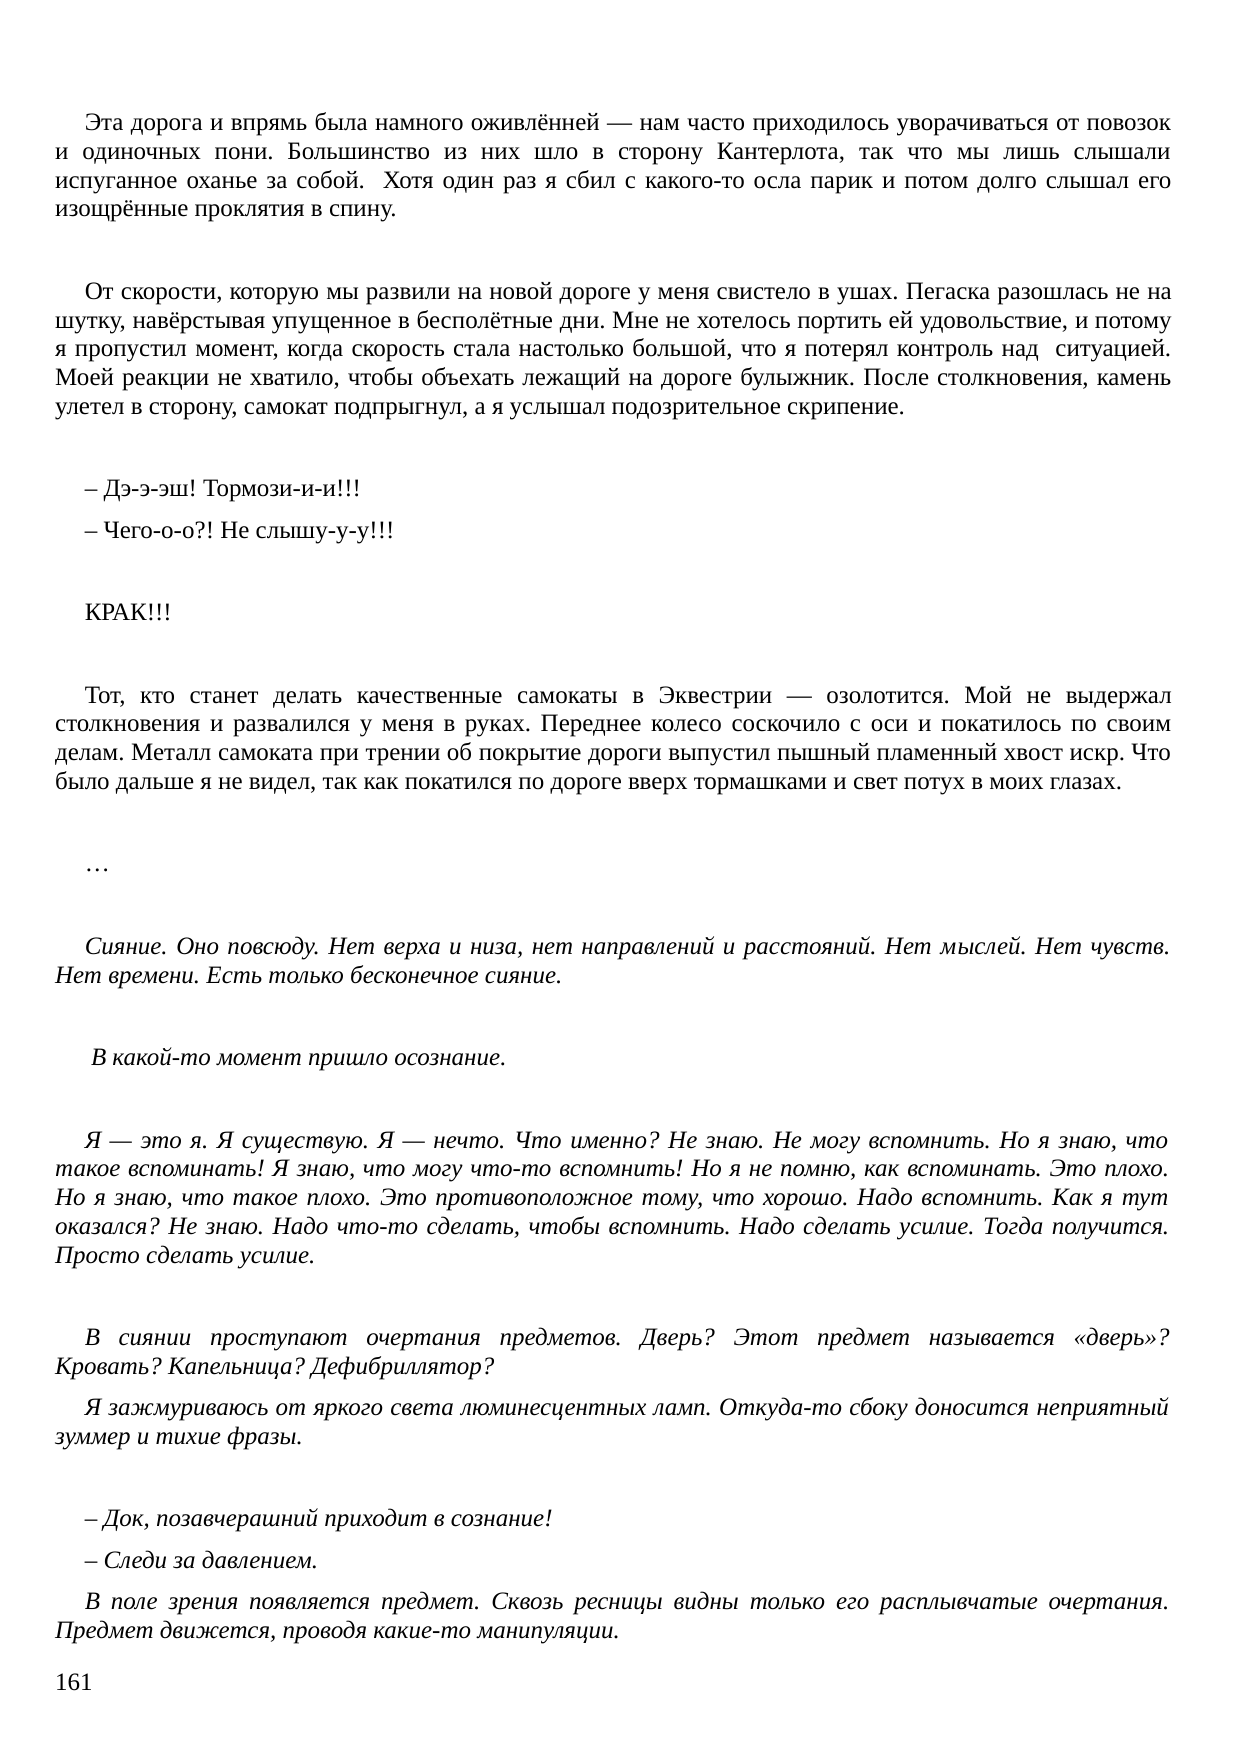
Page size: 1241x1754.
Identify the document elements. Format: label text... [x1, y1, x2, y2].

text В сиянии проступают очертания предметов. Дверь? Этот предмет называется «дверь»? Кровать? Капельница? Дефибриллятор? [55, 1322, 1173, 1380]
text Я — это я. Я существую. Я — нечто. Что именно? Не знаю. Не могу вспомнить. Но я знаю, что такое вспоминать! Я знаю, что могу что-то вспомнить! Но я не помню, как вспоминать. Это плохо. Но я знаю, что такое плохо. Это противоположное тому, что хорошо. Надо вспомнить. Как я тут оказался? Не знаю. Надо что-то сделать, чтобы вспомнить. Надо сделать усилие. Тогда получится. Просто сделать усилие. [55, 1125, 1173, 1268]
text КРАК!!! [55, 597, 1173, 626]
text В поле зрения появляется предмет. Сквозь ресницы видны только его расплывчатые очертания. Предмет движется, проводя какие-то манипуляции. [55, 1586, 1173, 1643]
text От скорости, которую мы развили на новой дороге у меня свистело в ушах. Пегаска разошлась не на шутку, навёрстывая упущенное в бесполётные дни. Мне не хотелось портить ей удовольствие, и потому я пропустил момент, когда скорость стала настолько большой, что я потерял контроль над ситуацией. Моей реакции не хватило, чтобы объехать лежащий на дороге булыжник. После столкновения, камень улетел в сторону, самокат подпрыгнул, а я услышал подозрительное скрипение. [55, 276, 1173, 420]
text Тот, кто станет делать качественные самокаты в Эквестрии — озолотится. Мой не выдержал столкновения и развалился у меня в руках. Переднее колесо соскочило с оси и покатилось по своим делам. Металл самоката при трении об покрытие дороги выпустил пышный пламенный хвост искр. Что было дальше я не видел, так как покатился по дороге вверх тормашками и свет потух в моих глазах. [55, 680, 1173, 795]
text – Дэ-э-эш! Тормози-и-и!!! [55, 473, 1173, 502]
text Эта дорога и впрямь была намного оживлённей — нам часто приходилось уворачиваться от повозок и одиночных пони. Большинство из них шло в сторону Кантерлота, так что мы лишь слышали испуганное оханье за собой. Хотя один раз я сбил с какого-то осла парик и потом долго слышал его изощрённые проклятия в спину. [55, 107, 1173, 222]
text В какой-то момент пришло осознание. [55, 1042, 1173, 1071]
text – Чего-о-о?! Не слышу-у-у!!! [55, 515, 1173, 543]
text … [55, 848, 1173, 877]
text – Следи за давлением. [55, 1545, 1173, 1573]
text Сияние. Оно повсюду. Нет верха и низа, нет направлений и расстояний. Нет мыслей. Нет чувств. Нет времени. Есть только бесконечное сияние. [55, 931, 1173, 988]
text – Док, позавчерашний приходит в сознание! [55, 1503, 1173, 1532]
text Я зажмуриваюсь от яркого света люминесцентных ламп. Откуда-то сбоку доносится неприятный зуммер и тихие фразы. [55, 1392, 1173, 1450]
